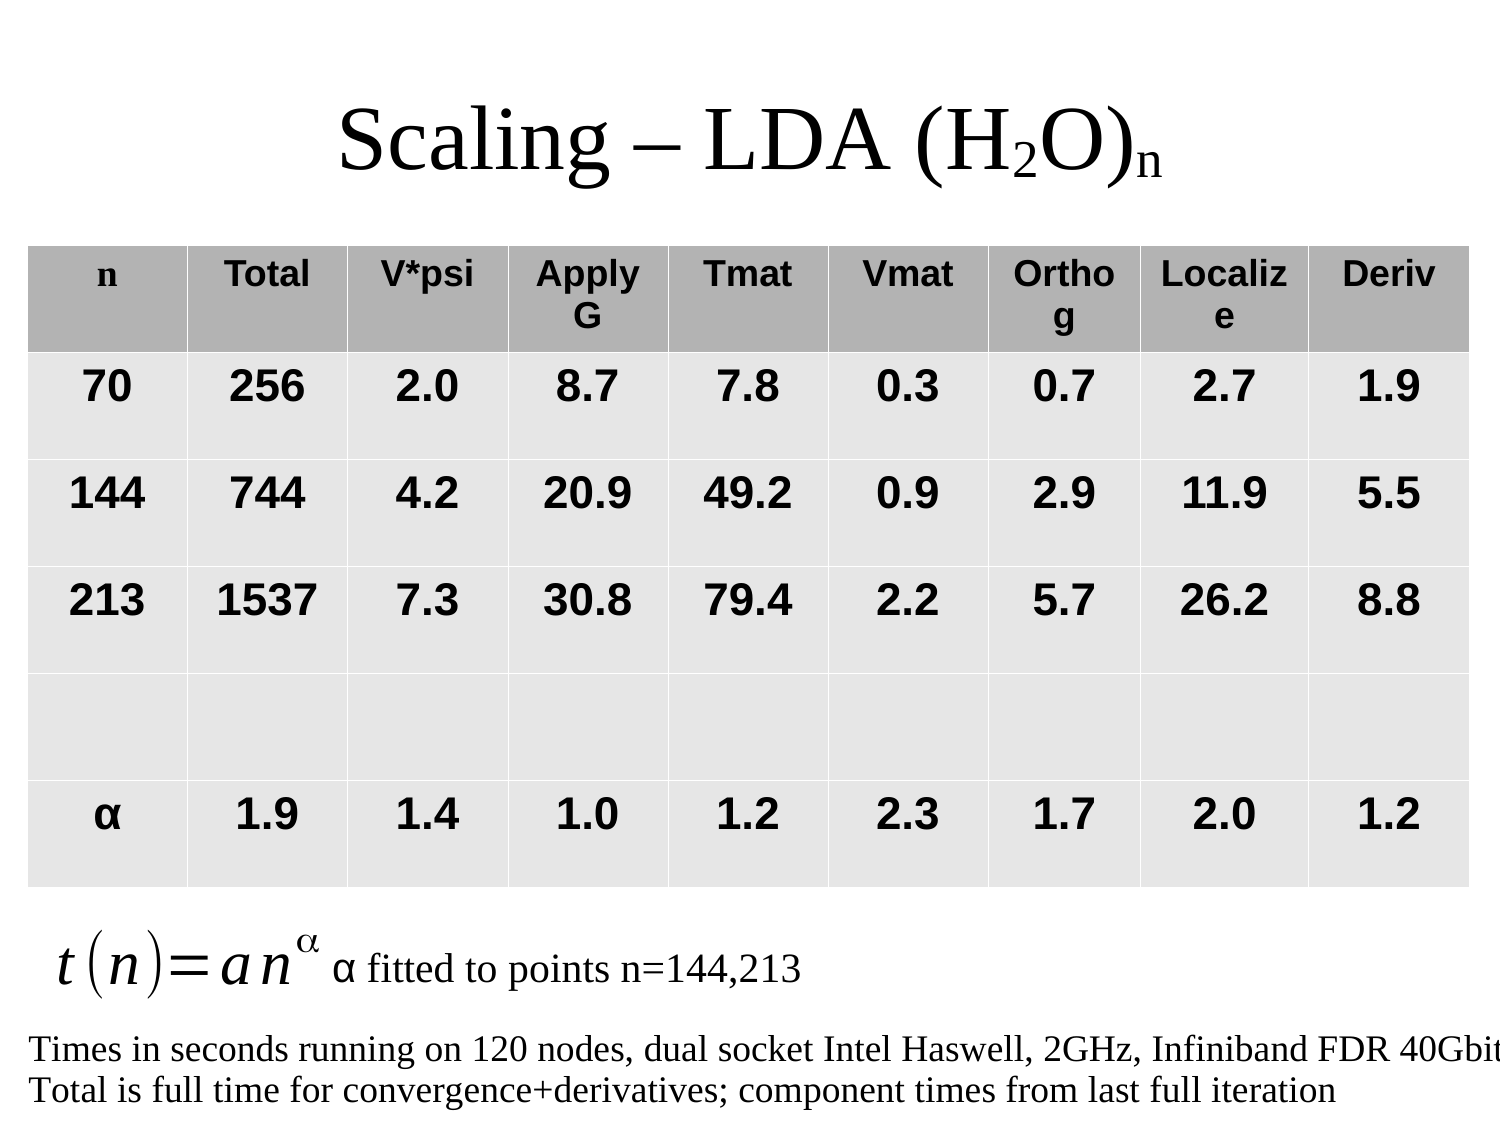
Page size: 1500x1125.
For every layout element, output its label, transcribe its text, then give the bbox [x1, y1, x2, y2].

table_cell 11.9 [1141, 460, 1308, 566]
table_cell 30.8 [509, 567, 668, 673]
table_header V*psi [348, 246, 508, 352]
table_cell [989, 674, 1140, 780]
table_cell 1.9 [188, 781, 347, 887]
table_cell 1.2 [1309, 781, 1469, 887]
table_cell 7.8 [669, 353, 828, 459]
table_cell [1141, 674, 1308, 780]
table_cell 5.5 [1309, 460, 1469, 566]
table_cell 7.3 [348, 567, 508, 673]
table_cell 0.7 [989, 353, 1140, 459]
table_header Total [188, 246, 347, 352]
table_cell [188, 674, 347, 780]
table_cell 2.0 [1141, 781, 1308, 887]
table_cell 2.9 [989, 460, 1140, 566]
table_cell [509, 674, 668, 780]
table_cell 49.2 [669, 460, 828, 566]
table_header Tmat [669, 246, 828, 352]
table_cell α [28, 781, 187, 887]
text_box α fitted to points n=144,213 [317, 937, 817, 1000]
table_header Vmat [829, 246, 988, 352]
table_cell 1.9 [1309, 353, 1469, 459]
table_cell 2.2 [829, 567, 988, 673]
table_cell 1.7 [989, 781, 1140, 887]
table_cell 2.7 [1141, 353, 1308, 459]
table_cell 213 [28, 567, 187, 673]
table_cell 4.2 [348, 460, 508, 566]
table_header Apply G [509, 246, 668, 352]
table_cell [348, 674, 508, 780]
table_cell 744 [188, 460, 347, 566]
table_cell 144 [28, 460, 187, 566]
table_cell 8.8 [1309, 567, 1469, 673]
table_cell 1.0 [509, 781, 668, 887]
table_cell 2.3 [829, 781, 988, 887]
table_cell [669, 674, 828, 780]
table_cell 256 [188, 353, 347, 459]
table_header Localize [1141, 246, 1308, 352]
table_cell 20.9 [509, 460, 668, 566]
table_cell 26.2 [1141, 567, 1308, 673]
title Scaling – LDA (H2O)n [75, 44, 1425, 233]
table_cell 8.7 [509, 353, 668, 459]
table_cell [1309, 674, 1469, 780]
table_cell 0.3 [829, 353, 988, 459]
table_header Orthog [989, 246, 1140, 352]
table_cell 0.9 [829, 460, 988, 566]
table_header n [28, 246, 187, 352]
table_cell 1.4 [348, 781, 508, 887]
table_cell 79.4 [669, 567, 828, 673]
table_header Deriv [1309, 246, 1469, 352]
chart [40, 925, 335, 1002]
text_box Times in seconds running on 120 nodes, dual socket Intel Haswell, 2GHz, Infiniband FDR 40Gbit Total is full time for convergence+derivatives; component times from last full iteration [13, 1020, 1500, 1119]
table_cell 70 [28, 353, 187, 459]
table_cell [829, 674, 988, 780]
table_cell 5.7 [989, 567, 1140, 673]
table_cell [28, 674, 187, 780]
table_cell 1.2 [669, 781, 828, 887]
table_cell 1537 [188, 567, 347, 673]
table_cell 2.0 [348, 353, 508, 459]
